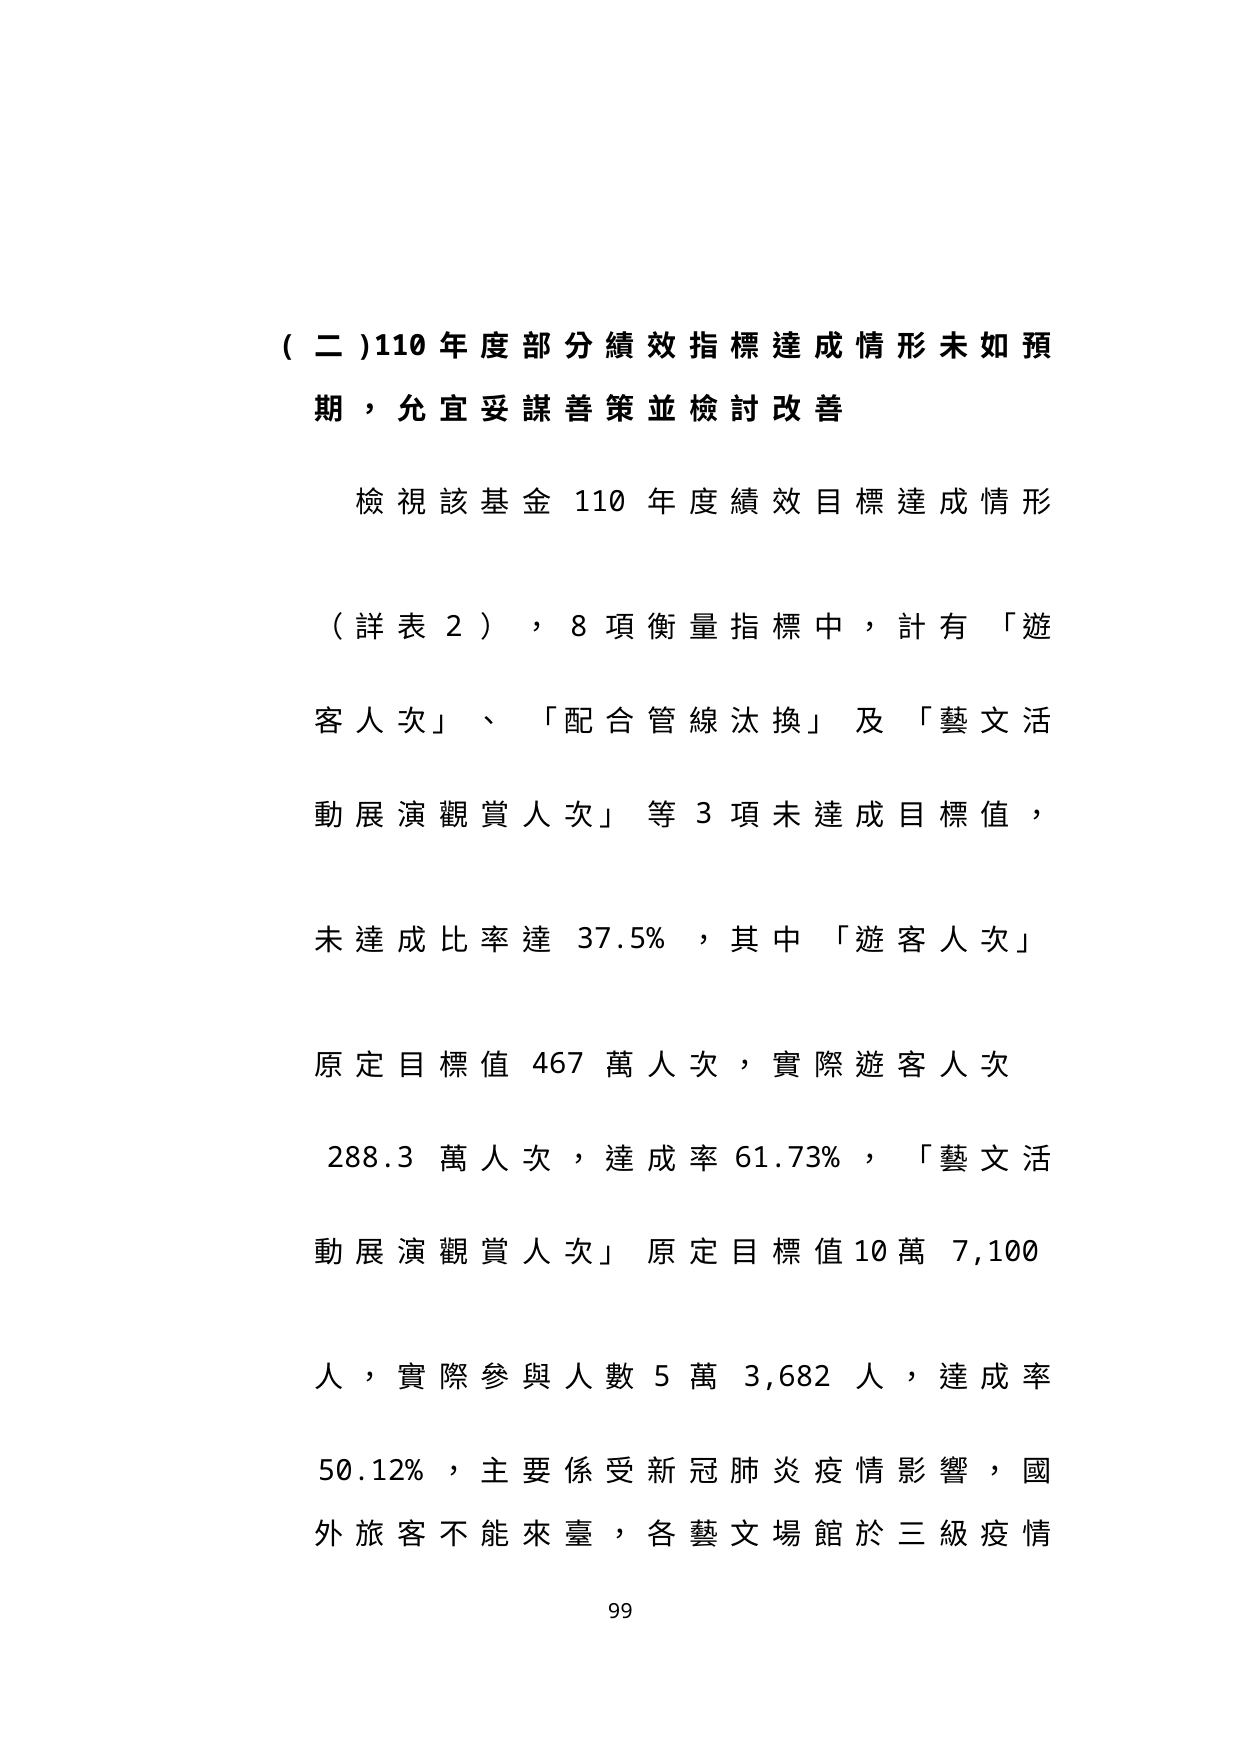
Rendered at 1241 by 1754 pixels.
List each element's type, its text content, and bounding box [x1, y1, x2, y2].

text 檢視該基金110年度績效目標達成情形（詳表2），8項衡量指標中，計有「遊客人次」、「配合管線汰換」及「藝文活動展演觀賞人次」等3項未達成目標值，未達成比率達37.5%，其中「遊客人次」原定目標值467萬人次，實際遊客人次288.3萬人次，達成率61.73%，「藝文活動展演觀賞人次」原定目標值10萬7,100人，實際參與人數5萬3,682人，達成率50.12%，主要係受新冠肺炎疫情影響，國外旅客不能來臺，各藝文場館於三級疫情 [271, 427, 1058, 1552]
text (二)110年度部分績效指標達成情形未如預期，允宜妥謀善策並檢討改善 [242, 302, 1058, 427]
